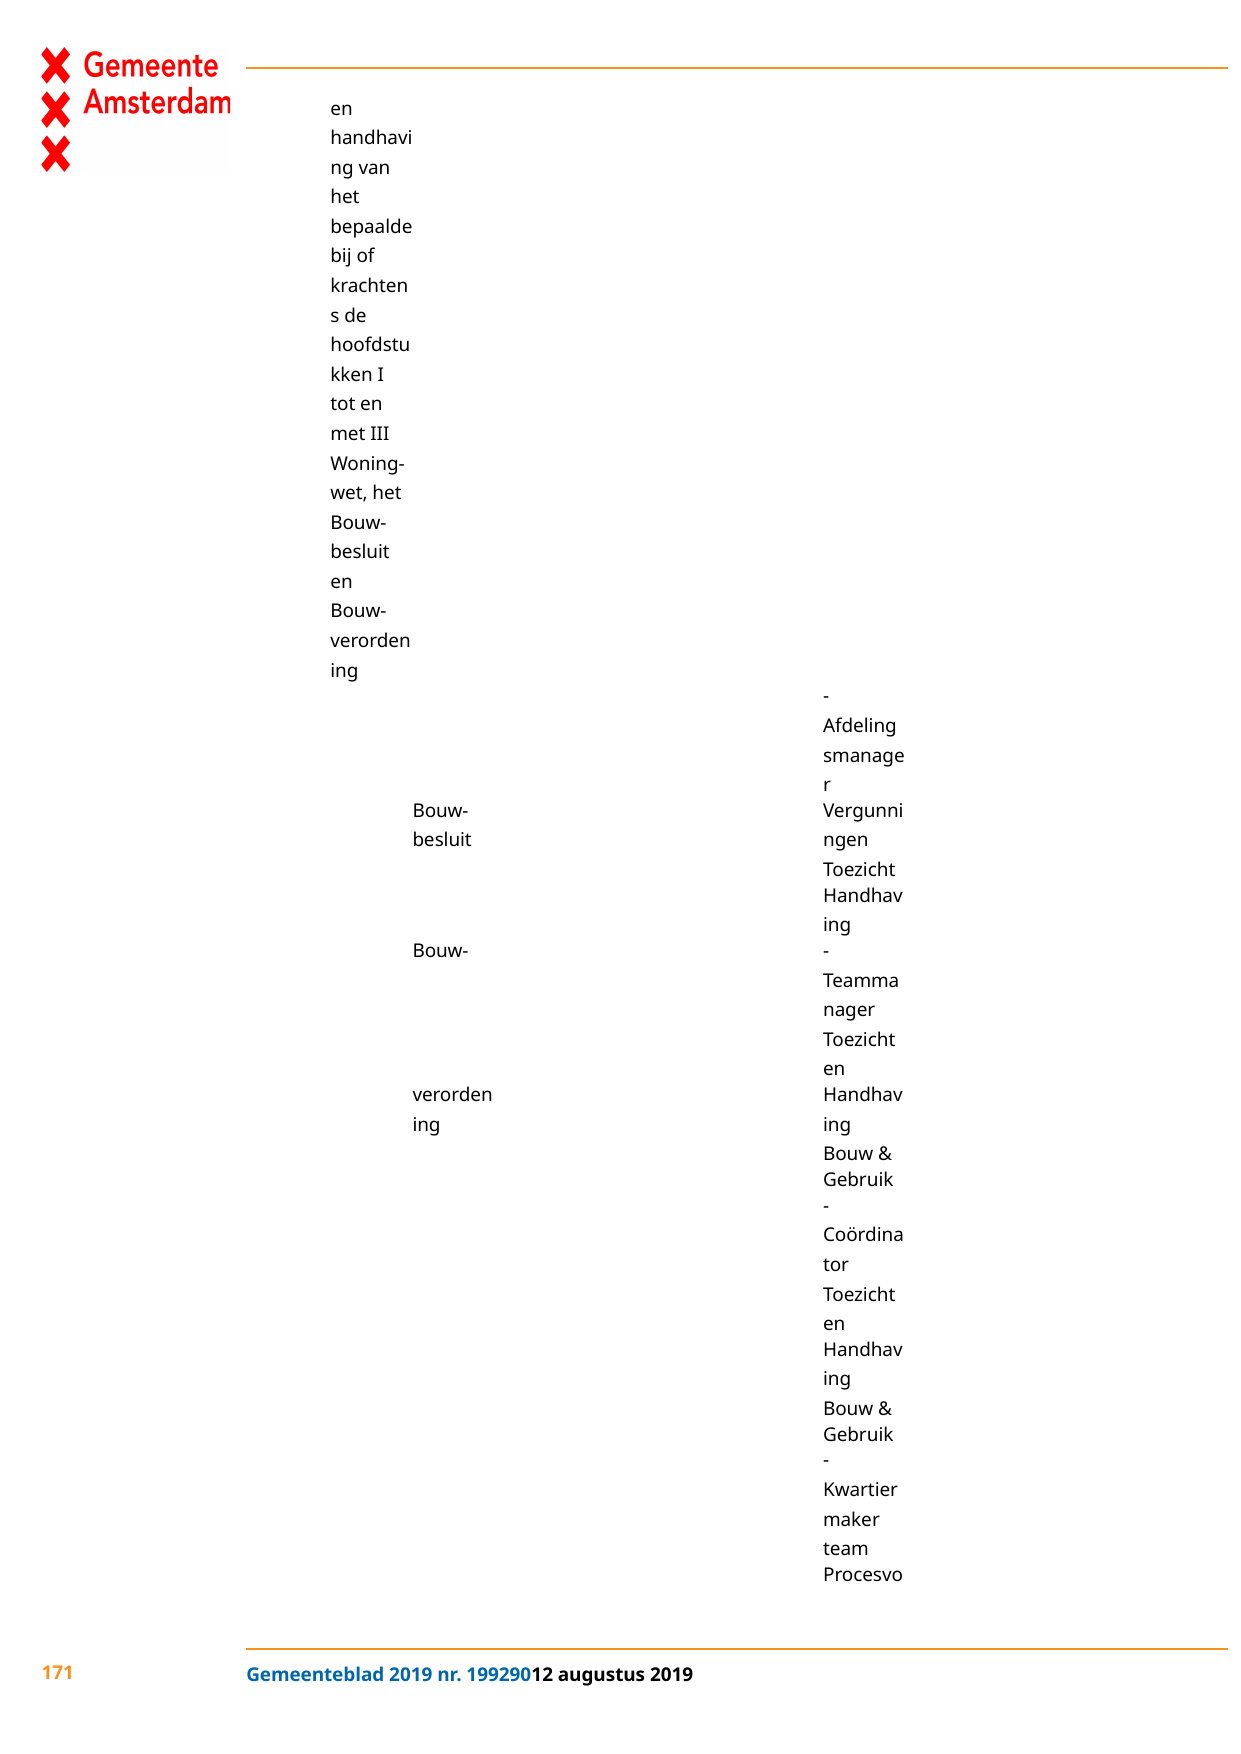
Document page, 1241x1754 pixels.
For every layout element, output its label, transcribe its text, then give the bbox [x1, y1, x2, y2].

table_cell [987, 937, 1069, 1081]
table_cell [248, 1336, 330, 1421]
table_cell [412, 683, 494, 797]
table_cell [412, 1336, 494, 1421]
table_cell [659, 683, 741, 797]
table_cell [494, 1561, 577, 1587]
table_cell [412, 1561, 494, 1587]
table_cell Bouw-besluit [412, 797, 494, 882]
table_cell [577, 1561, 659, 1587]
picture [41, 47, 231, 172]
table_cell [248, 937, 330, 1081]
table_cell [412, 882, 494, 937]
table_cell [577, 1166, 659, 1192]
table_cell [741, 1421, 823, 1447]
table_cell [1069, 1192, 1152, 1336]
table_cell [248, 797, 330, 882]
table_cell Vergunningen Toezicht [823, 797, 905, 882]
table_cell [412, 95, 494, 683]
table_cell [412, 1192, 494, 1336]
table_cell [987, 797, 1069, 882]
table_cell [1069, 1336, 1152, 1421]
table_cell [741, 1561, 823, 1587]
table_cell Procesvo [823, 1561, 905, 1587]
table_cell [248, 1447, 330, 1561]
table_cell [1069, 1561, 1152, 1587]
table_cell [823, 95, 905, 683]
table_cell [577, 797, 659, 882]
table_cell [659, 1421, 741, 1447]
table_cell [1069, 95, 1152, 683]
table_cell [1069, 1447, 1152, 1561]
table_cell [577, 1421, 659, 1447]
table_cell - Coördinator Toezicht en [823, 1192, 905, 1336]
table_cell [741, 1192, 823, 1336]
table_cell [741, 1447, 823, 1561]
table_cell [330, 683, 412, 797]
table_cell [905, 95, 987, 683]
table_cell Handhaving Bouw & [823, 1081, 905, 1166]
table_cell [494, 797, 577, 882]
table_cell [1069, 1166, 1152, 1192]
table_cell verordening [412, 1081, 494, 1166]
table_cell [741, 882, 823, 937]
table_cell Gebruik [823, 1166, 905, 1192]
table_cell [494, 683, 577, 797]
table_cell [987, 1561, 1069, 1587]
table_cell [494, 1336, 577, 1421]
table_cell [987, 1336, 1069, 1421]
table_cell [330, 882, 412, 937]
table_cell [659, 797, 741, 882]
table_cell [905, 1447, 987, 1561]
table_cell [905, 1561, 987, 1587]
table_cell [987, 1166, 1069, 1192]
table_cell [1069, 797, 1152, 882]
table_cell Handhaving [823, 882, 905, 937]
table_cell [412, 1166, 494, 1192]
table_cell [659, 1192, 741, 1336]
table_cell [659, 882, 741, 937]
table_cell [987, 95, 1069, 683]
table_cell [494, 1447, 577, 1561]
table_cell [1069, 937, 1152, 1081]
table_cell [905, 882, 987, 937]
table_cell - Kwartiermaker team [823, 1447, 905, 1561]
table_cell [905, 1192, 987, 1336]
table_cell [248, 1421, 330, 1447]
table_cell [248, 1166, 330, 1192]
table_cell [248, 882, 330, 937]
table_cell [577, 683, 659, 797]
table_cell [741, 683, 823, 797]
table_cell [741, 95, 823, 683]
table_cell [905, 937, 987, 1081]
table_cell [905, 1336, 987, 1421]
table_cell [659, 1447, 741, 1561]
table_cell [577, 1192, 659, 1336]
table_cell [248, 1561, 330, 1587]
table_cell [494, 1192, 577, 1336]
table_cell [659, 1081, 741, 1166]
table_cell [330, 1421, 412, 1447]
table_cell [987, 1421, 1069, 1447]
table_cell [330, 1192, 412, 1336]
table_cell - Teammanager Toezicht en [823, 937, 905, 1081]
table_cell [577, 937, 659, 1081]
table_cell [494, 882, 577, 937]
table_cell [741, 797, 823, 882]
table_cell [494, 95, 577, 683]
table_cell [330, 937, 412, 1081]
table_cell [1069, 882, 1152, 937]
table_cell [330, 1447, 412, 1561]
table_cell Bouw- [412, 937, 494, 1081]
table_cell [248, 95, 330, 683]
table_cell [577, 882, 659, 937]
table_cell [577, 1081, 659, 1166]
table_cell [659, 1166, 741, 1192]
table_cell [330, 797, 412, 882]
table_cell [741, 1166, 823, 1192]
table_cell [987, 882, 1069, 937]
table_cell [494, 1166, 577, 1192]
table_cell [741, 1081, 823, 1166]
table_cell [412, 1447, 494, 1561]
table_cell [905, 1081, 987, 1166]
table_cell [741, 937, 823, 1081]
table_cell [494, 1421, 577, 1447]
table_cell [987, 1192, 1069, 1336]
table_cell [330, 1561, 412, 1587]
table_cell en handhaving van het bepaalde bij of krachtens de hoofdstukken I tot en met III Woning- wet, het Bouw- besluit en Bouw-verordening [330, 95, 412, 683]
table_cell [905, 797, 987, 882]
table_cell [248, 1081, 330, 1166]
table_cell [330, 1166, 412, 1192]
table_cell [577, 1336, 659, 1421]
table_cell [330, 1081, 412, 1166]
table_cell [659, 937, 741, 1081]
table_cell Handhaving Bouw & [823, 1336, 905, 1421]
table_cell [330, 1336, 412, 1421]
table_cell [248, 1192, 330, 1336]
table_cell [494, 1081, 577, 1166]
table_cell [659, 1561, 741, 1587]
table_cell [577, 1447, 659, 1561]
table_cell [741, 1336, 823, 1421]
table_cell [905, 1166, 987, 1192]
table_cell [987, 1447, 1069, 1561]
table_cell [659, 1336, 741, 1421]
table_cell [1069, 683, 1152, 797]
table_cell [248, 683, 330, 797]
table_cell [494, 937, 577, 1081]
table_cell Gebruik [823, 1421, 905, 1447]
table_cell [905, 683, 987, 797]
table_cell [659, 95, 741, 683]
table_cell [987, 683, 1069, 797]
table_cell [905, 1421, 987, 1447]
table_cell [1069, 1421, 1152, 1447]
table_cell [412, 1421, 494, 1447]
table_cell [987, 1081, 1069, 1166]
table_cell [577, 95, 659, 683]
table_cell [1069, 1081, 1152, 1166]
table_cell - Afdelingsmanager [823, 683, 905, 797]
